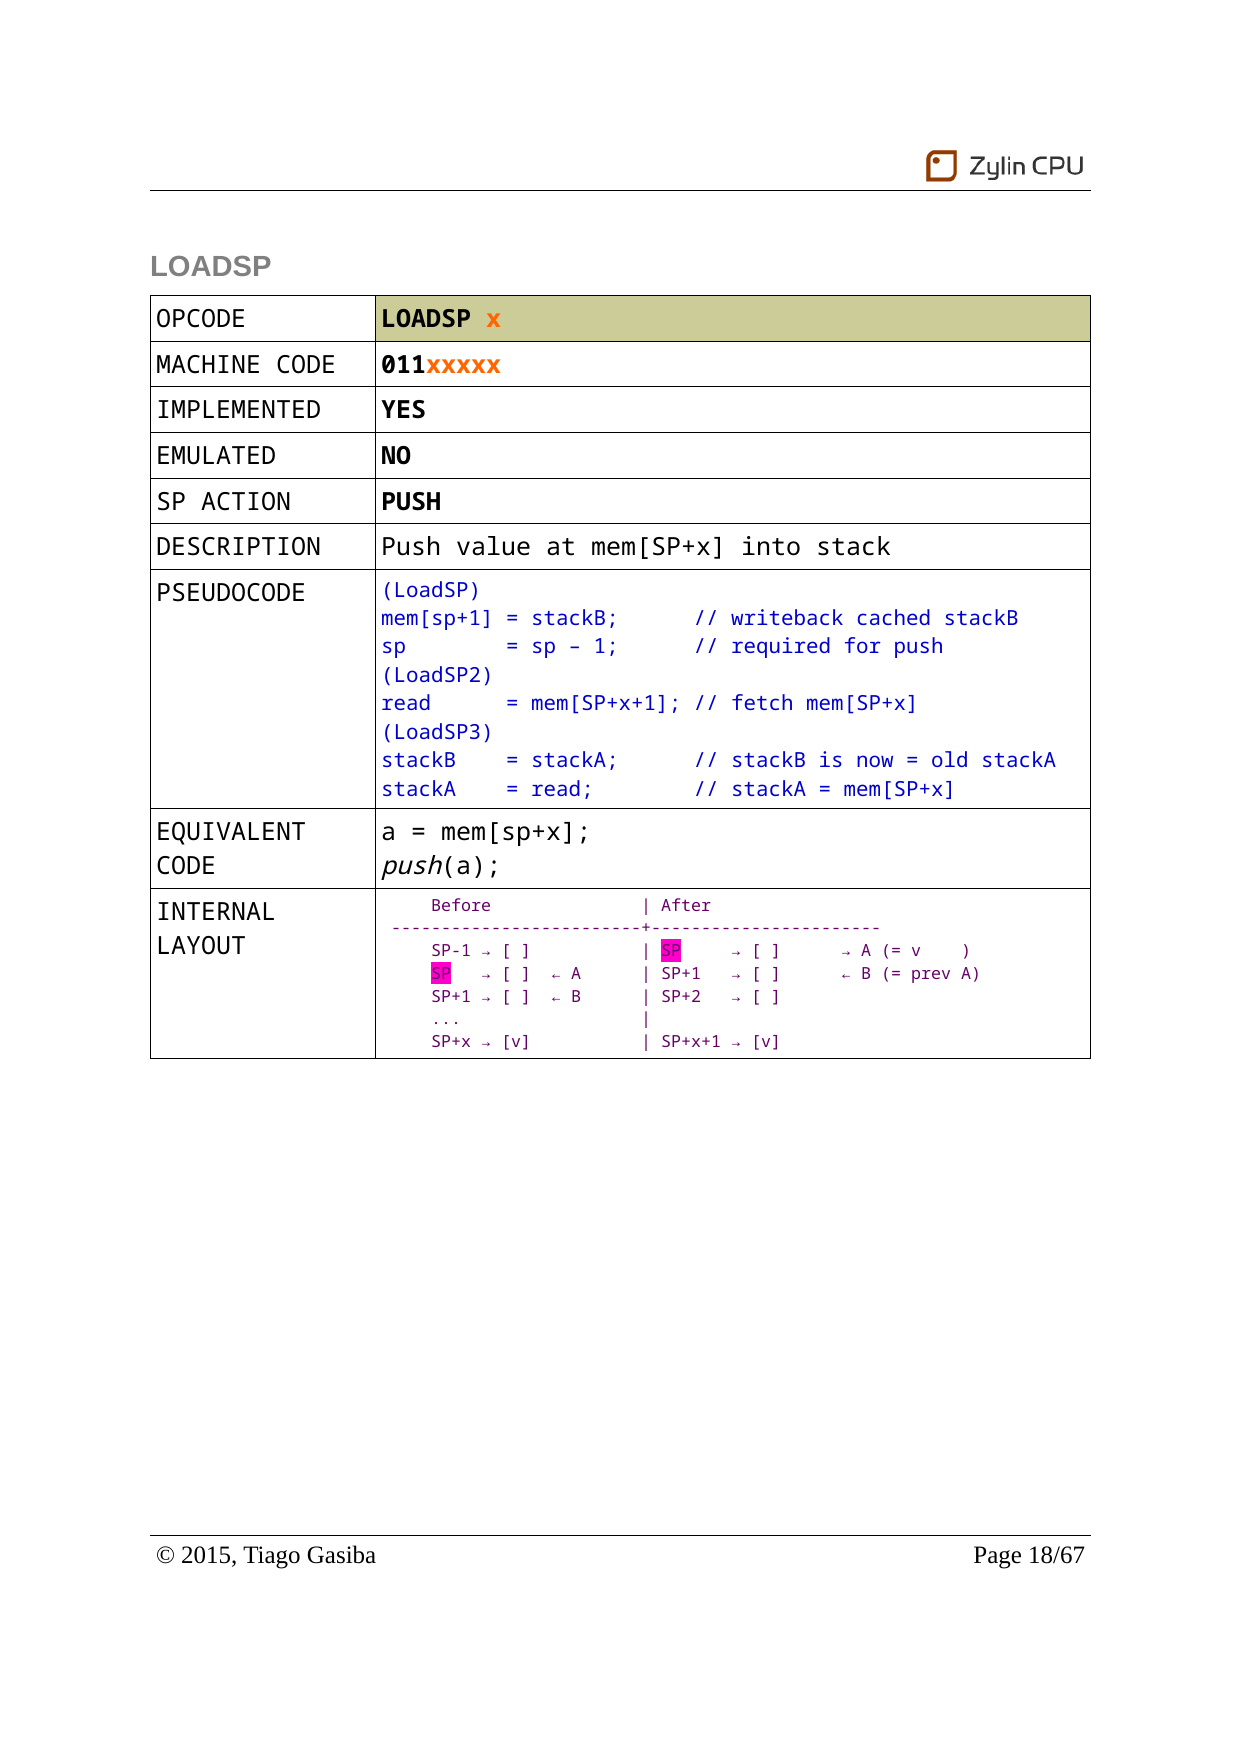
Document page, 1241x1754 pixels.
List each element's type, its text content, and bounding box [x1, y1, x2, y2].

picture [922, 148, 1151, 185]
table_cell INTERNAL LAYOUT [151, 889, 375, 1058]
table_cell YES [376, 387, 1090, 432]
table_header OPCODE [151, 296, 375, 341]
table_cell Push value at mem[SP+x] into stack [376, 524, 1090, 569]
table_cell 011xxxxx [376, 342, 1090, 386]
table_cell EMULATED [151, 433, 375, 478]
table_cell IMPLEMENTED [151, 387, 375, 432]
table_cell SP ACTION [151, 479, 375, 523]
table_header LOADSP x [376, 296, 1090, 341]
table_cell NO [376, 433, 1090, 478]
table_cell PUSH [376, 479, 1090, 523]
table_cell MACHINE CODE [151, 342, 375, 386]
table_cell DESCRIPTION [151, 524, 375, 569]
subtitle LOADSP [150, 249, 1091, 283]
table_cell (LoadSP) mem[sp+1] = stackB; // writeback cached stackB sp = sp – 1; // required for push (LoadSP2) read = mem[SP+x+1]; // fetch mem[SP+x] (LoadSP3) stackB = stackA; // stackB is now = old stackA stackA = read; // stackA = mem[SP+x] [376, 570, 1090, 808]
table_cell EQUIVALENT CODE [151, 809, 375, 888]
table_cell Before | After -------------------------+----------------------- SP-1 → [ ] | SP → [ ] → A (= v ) SP → [ ] ← A | SP+1 → [ ] ← B (= prev A) SP+1 → [ ] ← B | SP+2 → [ ] ... | SP+x → [v] | SP+x+1 → [v] [376, 889, 1090, 1058]
table_cell a = mem[sp+x]; push(a); [376, 809, 1090, 888]
table_cell PSEUDOCODE [151, 570, 375, 808]
